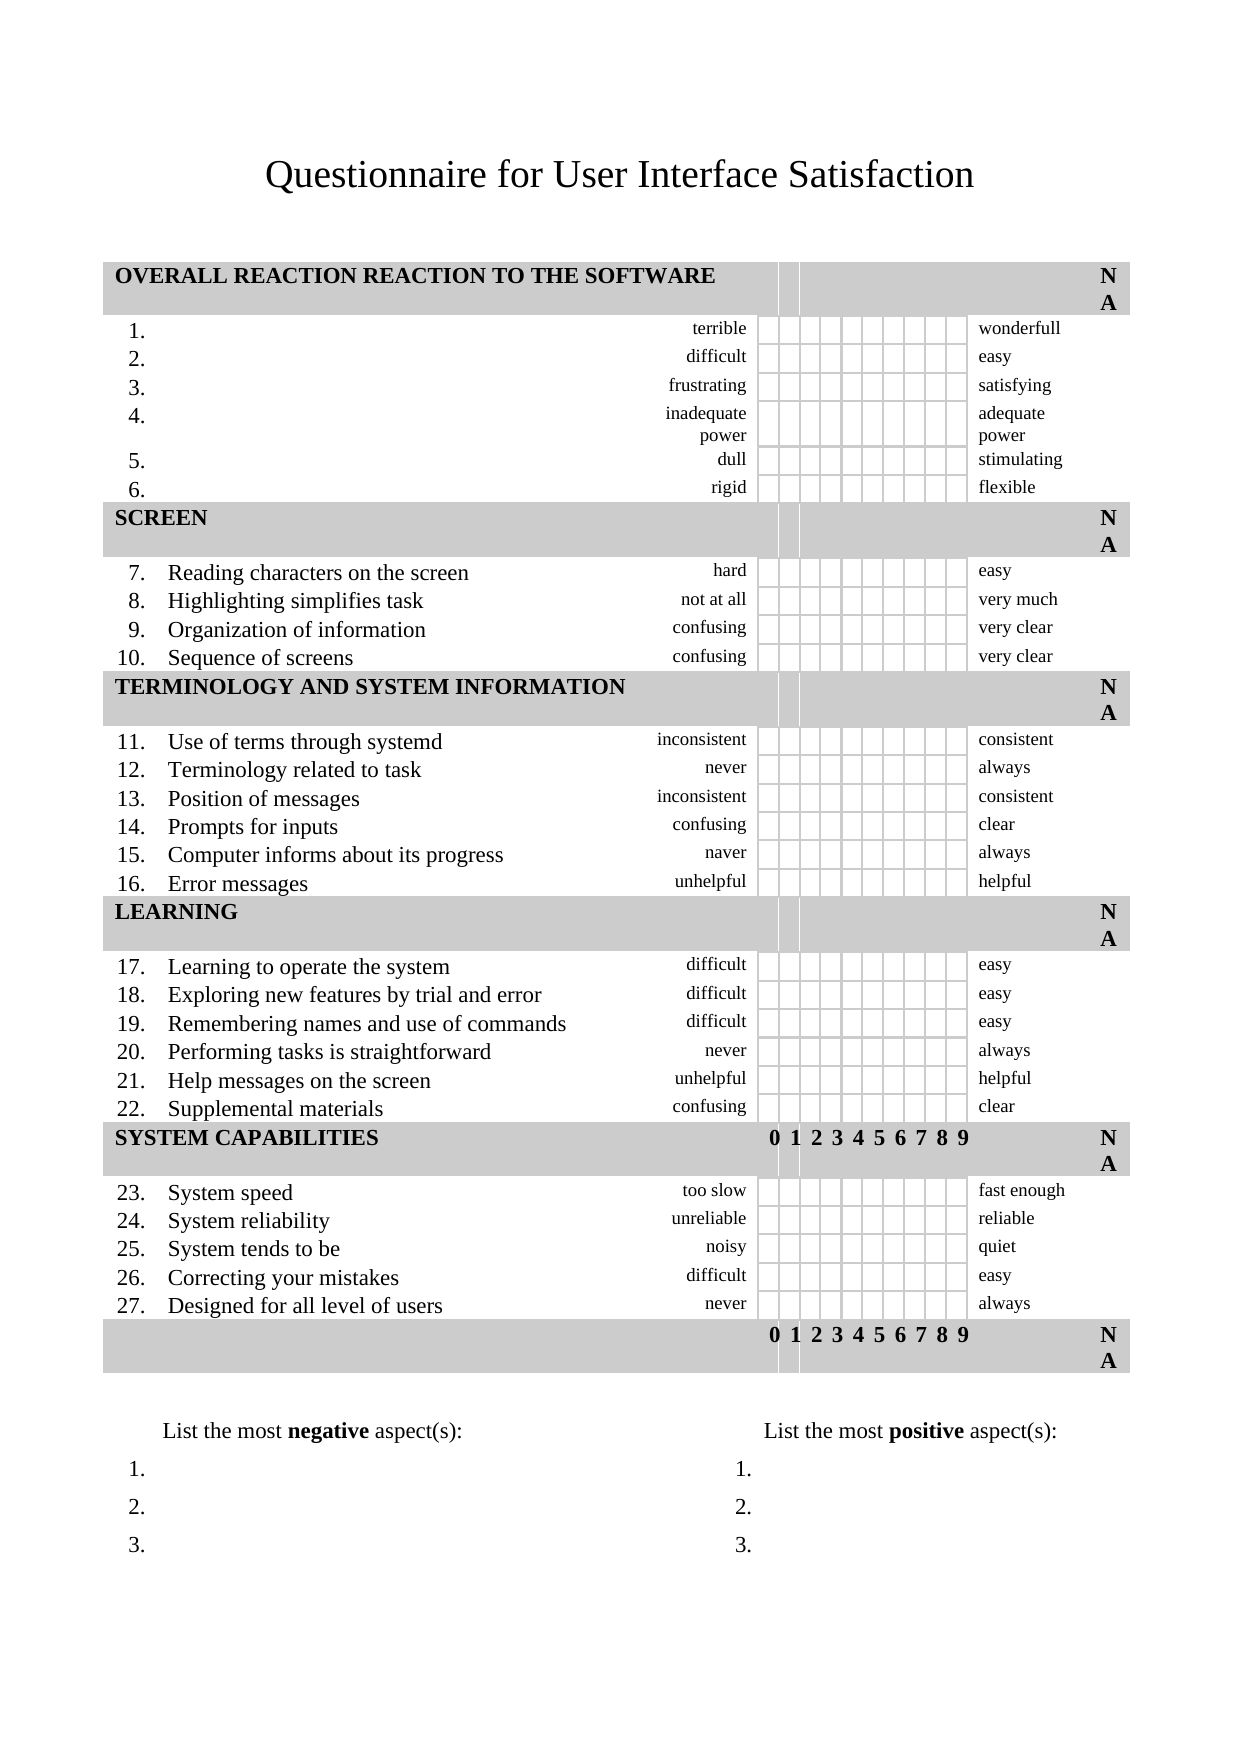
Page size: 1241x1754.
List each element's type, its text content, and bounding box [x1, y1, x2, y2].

table_cell [905, 756, 924, 782]
table_cell [801, 756, 819, 782]
table_cell [156, 372, 617, 400]
table_cell [884, 785, 903, 811]
table_cell [801, 448, 819, 474]
table_cell 6 [883, 1321, 904, 1373]
table_cell [780, 1010, 799, 1036]
table_cell 2 [800, 1321, 820, 1373]
table_cell 6 [883, 504, 904, 557]
table_cell 8 [925, 1124, 946, 1176]
table_cell [863, 559, 882, 586]
table_cell [801, 1264, 819, 1290]
table_cell [1089, 754, 1130, 782]
table_cell [905, 616, 924, 642]
table_cell [926, 616, 945, 642]
table_cell [884, 870, 903, 896]
table_cell [1089, 1176, 1130, 1205]
table_cell [759, 374, 778, 400]
table_cell Highlighting simplifies task [156, 586, 617, 614]
table_cell 8. [103, 586, 156, 614]
table_cell [884, 448, 903, 474]
table_cell [905, 1095, 924, 1122]
table_cell 8 [925, 504, 946, 557]
table_cell [780, 616, 799, 642]
table_cell 4 [841, 898, 862, 951]
table_cell [863, 982, 882, 1008]
table_cell 2. [103, 1488, 156, 1526]
table_cell [863, 1095, 882, 1122]
table_cell 7 [904, 1321, 925, 1373]
table_cell Prompts for inputs [156, 811, 617, 839]
table_cell always [968, 754, 1089, 782]
table_cell [863, 476, 882, 502]
table_cell [947, 1235, 966, 1262]
table_cell difficult [617, 343, 757, 372]
table_cell [863, 317, 882, 343]
table_cell [759, 448, 778, 474]
table_cell always [968, 839, 1089, 868]
table_cell 1. [617, 1450, 758, 1487]
table_cell [1089, 1065, 1130, 1093]
table_cell [884, 476, 903, 502]
table_cell [947, 588, 966, 614]
table_cell [863, 1235, 882, 1262]
table_cell [905, 841, 924, 868]
table_cell [947, 785, 966, 811]
table_cell [905, 870, 924, 896]
table_cell [780, 345, 799, 372]
table_cell 11. [103, 726, 156, 754]
table_cell 26. [103, 1262, 156, 1290]
table_cell [821, 1264, 840, 1290]
table_cell [947, 1179, 966, 1205]
table_cell [863, 448, 882, 474]
table_cell [801, 1179, 819, 1205]
table_cell [926, 813, 945, 839]
table_cell frustrating [617, 372, 757, 400]
table_cell Supplemental materials [156, 1093, 617, 1122]
table_cell quiet [968, 1233, 1089, 1262]
table_cell [843, 728, 861, 754]
table_cell [905, 728, 924, 754]
table_cell [821, 1235, 840, 1262]
table_cell 5 [862, 1321, 883, 1373]
table_cell [801, 1010, 819, 1036]
table_cell 7 [904, 1124, 925, 1176]
table_cell clear [968, 811, 1089, 839]
table_cell fast enough [968, 1176, 1089, 1205]
table_cell [947, 1067, 966, 1093]
table_cell [759, 870, 778, 896]
table_cell 0 [758, 1124, 778, 1176]
table_cell [780, 870, 799, 896]
table_cell 13. [103, 783, 156, 811]
table_cell 6. [103, 474, 156, 502]
table_cell [947, 953, 966, 979]
table_cell 5 [862, 898, 883, 951]
table_cell [926, 1179, 945, 1205]
table_cell NA [1089, 502, 1130, 557]
table_cell [926, 374, 945, 400]
table_cell [926, 588, 945, 614]
table_cell [801, 870, 819, 896]
table_cell Use of terms through systemd [156, 726, 617, 754]
table_cell consistent [968, 726, 1089, 754]
table_cell 7 [904, 673, 925, 726]
table_cell consistent [968, 783, 1089, 811]
table_cell [156, 343, 617, 372]
table_cell 9 [946, 673, 967, 726]
table_cell List the most positive aspect(s): [758, 1411, 1130, 1449]
table_cell [967, 502, 1089, 557]
table_cell 17. [103, 951, 156, 979]
table_cell 2 [800, 898, 820, 951]
table_cell 5. [103, 445, 156, 474]
table_cell [843, 1264, 861, 1290]
table_cell [1089, 1205, 1130, 1233]
table_cell [780, 1264, 799, 1290]
table_cell [801, 1039, 819, 1065]
table_cell Reading characters on the screen [156, 557, 617, 586]
table_cell [863, 1039, 882, 1065]
table_cell [1089, 643, 1130, 671]
table_cell [801, 645, 819, 671]
table_cell [801, 559, 819, 586]
table_cell [801, 616, 819, 642]
table_cell [780, 402, 799, 445]
table_cell [780, 1207, 799, 1233]
table_cell 14. [103, 811, 156, 839]
table_cell [821, 1292, 840, 1319]
table_cell [967, 1122, 1089, 1176]
table_cell easy [968, 1008, 1089, 1036]
table_cell [926, 756, 945, 782]
table_cell easy [968, 980, 1089, 1008]
table_cell [156, 445, 617, 474]
table_cell [780, 953, 799, 979]
table_cell [947, 616, 966, 642]
table_cell [780, 813, 799, 839]
table_header 2 [800, 262, 820, 315]
table_cell [1089, 400, 1130, 445]
table_cell [905, 345, 924, 372]
table_cell [863, 953, 882, 979]
table_cell [947, 1039, 966, 1065]
table_cell [1089, 1008, 1130, 1036]
table_cell [617, 1319, 758, 1373]
table_cell [759, 616, 778, 642]
table_cell [780, 1067, 799, 1093]
table_cell Computer informs about its progress [156, 839, 617, 868]
table_cell [759, 1292, 778, 1319]
table_cell [926, 402, 945, 445]
table_cell 1. [103, 1450, 156, 1487]
table_cell [947, 402, 966, 445]
table_cell [843, 953, 861, 979]
table_cell [884, 1264, 903, 1290]
table_cell [905, 559, 924, 586]
table_cell [759, 1095, 778, 1122]
table_cell [967, 1319, 1089, 1373]
table_cell [905, 448, 924, 474]
table_cell 15. [103, 839, 156, 868]
table_cell inconsistent [617, 726, 757, 754]
table_cell [759, 1179, 778, 1205]
table_cell [821, 559, 840, 586]
table_cell [905, 1235, 924, 1262]
table_cell [843, 756, 861, 782]
table_cell [926, 1067, 945, 1093]
table_cell [863, 588, 882, 614]
table_cell [759, 588, 778, 614]
table_cell [863, 1179, 882, 1205]
table_cell [843, 588, 861, 614]
table_cell 16. [103, 868, 156, 896]
table_cell [1089, 811, 1130, 839]
table_cell [821, 1207, 840, 1233]
table_cell unhelpful [617, 1065, 757, 1093]
table_header [967, 262, 1089, 315]
table_cell [821, 953, 840, 979]
table_cell NA [1089, 671, 1130, 726]
table_cell [947, 1207, 966, 1233]
table_cell [884, 841, 903, 868]
table_cell 2. [103, 343, 156, 372]
table_cell SYSTEM CAPABILITIES [103, 1122, 758, 1176]
table_cell [801, 728, 819, 754]
table_cell [843, 616, 861, 642]
table_header 0 [758, 262, 778, 315]
table_cell [821, 728, 840, 754]
table_cell List the most negative aspect(s): [156, 1411, 617, 1449]
table_cell [843, 785, 861, 811]
table_cell Correcting your mistakes [156, 1262, 617, 1290]
table_cell [1089, 951, 1130, 979]
table_cell SCREEN [103, 502, 758, 557]
table_cell unreliable [617, 1205, 757, 1233]
table_cell [843, 1179, 861, 1205]
table_cell never [617, 754, 757, 782]
table_cell [758, 1374, 1130, 1411]
table_cell 3 [820, 898, 841, 951]
table_cell [884, 1095, 903, 1122]
table_cell 8 [925, 898, 946, 951]
table_cell [884, 588, 903, 614]
table_cell inadequate power [617, 400, 757, 445]
table_cell LEARNING [103, 896, 758, 951]
table_cell 3 [820, 673, 841, 726]
table_cell 4 [841, 673, 862, 726]
table_cell [1089, 980, 1130, 1008]
table_cell [759, 728, 778, 754]
table_cell TERMINOLOGY AND SYSTEM INFORMATION [103, 671, 758, 726]
table_cell [947, 728, 966, 754]
table_cell [821, 813, 840, 839]
table_cell [801, 1207, 819, 1233]
table_cell [821, 588, 840, 614]
table_cell too slow [617, 1176, 757, 1205]
table_cell [1089, 1036, 1130, 1065]
table_cell 3. [617, 1526, 758, 1563]
table_cell 7 [904, 898, 925, 951]
table_cell [759, 317, 778, 343]
table_cell 2 [800, 673, 820, 726]
table_cell [759, 1067, 778, 1093]
table_cell [905, 588, 924, 614]
table_cell [926, 1292, 945, 1319]
table_cell [926, 1010, 945, 1036]
table_cell 0 [758, 898, 778, 951]
table_cell 1 [779, 673, 799, 726]
table_cell [884, 1067, 903, 1093]
table_cell [884, 756, 903, 782]
table_cell [884, 1179, 903, 1205]
table_cell [1089, 1290, 1130, 1319]
table_cell [758, 1488, 1130, 1526]
table_cell difficult [617, 980, 757, 1008]
table_cell noisy [617, 1233, 757, 1262]
table_cell 25. [103, 1233, 156, 1262]
table_cell 10. [103, 643, 156, 671]
table_cell [780, 1292, 799, 1319]
table_cell [801, 813, 819, 839]
table_cell 0 [758, 673, 778, 726]
table_header 7 [904, 262, 925, 315]
table_cell 21. [103, 1065, 156, 1093]
table_cell [947, 1292, 966, 1319]
table_cell [759, 402, 778, 445]
table_cell flexible [968, 474, 1089, 502]
table_cell [843, 1292, 861, 1319]
table_cell [905, 1010, 924, 1036]
table_cell 20. [103, 1036, 156, 1065]
table_cell System reliability [156, 1205, 617, 1233]
table_cell [863, 402, 882, 445]
table_cell [821, 756, 840, 782]
table_cell [821, 785, 840, 811]
table_cell [905, 813, 924, 839]
table_cell 2. [617, 1488, 758, 1526]
table_cell [103, 1411, 156, 1449]
table_cell very clear [968, 614, 1089, 642]
table_cell [156, 474, 617, 502]
table_cell [821, 616, 840, 642]
table_cell [947, 345, 966, 372]
table_cell [926, 785, 945, 811]
table_cell [821, 982, 840, 1008]
table_cell 9 [946, 898, 967, 951]
table_cell [884, 317, 903, 343]
table_cell Exploring new features by trial and error [156, 980, 617, 1008]
table_cell [1089, 557, 1130, 586]
table_cell [905, 1067, 924, 1093]
table_cell [801, 1095, 819, 1122]
table_cell [843, 841, 861, 868]
table_cell [863, 1264, 882, 1290]
table_cell difficult [617, 1008, 757, 1036]
table_cell [905, 476, 924, 502]
table_cell [780, 317, 799, 343]
table_cell satisfying [968, 372, 1089, 400]
table_cell [780, 785, 799, 811]
table_cell [947, 559, 966, 586]
table_cell [801, 345, 819, 372]
table_cell [780, 448, 799, 474]
title Questionnaire for User Interface Satisfaction [103, 150, 1136, 196]
table_cell [801, 317, 819, 343]
table_cell [863, 756, 882, 782]
table_cell 1 [779, 1321, 799, 1373]
table_header 6 [883, 262, 904, 315]
table_cell clear [968, 1093, 1089, 1122]
table_cell [926, 953, 945, 979]
table_cell [905, 1179, 924, 1205]
table_cell helpful [968, 1065, 1089, 1093]
table_cell 6 [883, 1124, 904, 1176]
table_cell [759, 1010, 778, 1036]
table_cell [1089, 783, 1130, 811]
table_cell [156, 1488, 617, 1526]
table_cell wonderfull [968, 315, 1089, 343]
table_cell [947, 870, 966, 896]
table_cell [884, 1207, 903, 1233]
table_cell [905, 1207, 924, 1233]
table_cell [884, 1010, 903, 1036]
table_cell 3. [103, 372, 156, 400]
table_cell [884, 813, 903, 839]
table_cell [821, 1039, 840, 1065]
table_cell [863, 870, 882, 896]
table_cell [905, 1264, 924, 1290]
table_cell NA [1089, 1319, 1130, 1373]
table_cell easy [968, 557, 1089, 586]
table_cell 4 [841, 1124, 862, 1176]
table_cell [759, 559, 778, 586]
table_cell 7 [904, 504, 925, 557]
table_cell 18. [103, 980, 156, 1008]
table_cell 0 [758, 504, 778, 557]
table_cell [843, 982, 861, 1008]
table_cell 24. [103, 1205, 156, 1233]
table_cell [843, 1207, 861, 1233]
table_cell Terminology related to task [156, 754, 617, 782]
table_cell [926, 728, 945, 754]
table_cell [780, 1095, 799, 1122]
table_cell [821, 1179, 840, 1205]
table_cell [759, 813, 778, 839]
table_cell [843, 1067, 861, 1093]
table_cell [801, 588, 819, 614]
table_cell [863, 1067, 882, 1093]
table_cell [863, 345, 882, 372]
table_cell [884, 645, 903, 671]
table_cell [843, 645, 861, 671]
table_cell [905, 953, 924, 979]
table_cell [905, 785, 924, 811]
table_cell [863, 374, 882, 400]
table_cell Performing tasks is straightforward [156, 1036, 617, 1065]
table_cell 4. [103, 400, 156, 445]
table_cell [759, 756, 778, 782]
table_cell [905, 317, 924, 343]
table_cell [759, 982, 778, 1008]
table_cell [1089, 1093, 1130, 1122]
table_cell [863, 841, 882, 868]
table_cell [926, 1095, 945, 1122]
table_cell [1089, 372, 1130, 400]
table_cell 6 [883, 673, 904, 726]
table_cell [801, 476, 819, 502]
table_cell [801, 374, 819, 400]
table_cell 3 [820, 504, 841, 557]
table_cell [843, 1039, 861, 1065]
table_cell [926, 448, 945, 474]
table_cell [947, 982, 966, 1008]
table_cell confusing [617, 1093, 757, 1122]
table_cell easy [968, 1262, 1089, 1290]
table_cell [843, 476, 861, 502]
table_cell 9 [946, 504, 967, 557]
table_cell [863, 813, 882, 839]
table_cell always [968, 1290, 1089, 1319]
table_cell never [617, 1036, 757, 1065]
table_cell [617, 1411, 758, 1449]
table_cell stimulating [968, 445, 1089, 474]
table_cell [821, 870, 840, 896]
table_cell 4 [841, 504, 862, 557]
table_cell [617, 1374, 758, 1411]
table_cell [156, 1374, 617, 1411]
table_cell dull [617, 445, 757, 474]
table_cell [863, 645, 882, 671]
table_cell unhelpful [617, 868, 757, 896]
table_cell [905, 374, 924, 400]
table_cell [926, 476, 945, 502]
table_cell [926, 1039, 945, 1065]
table_cell [843, 345, 861, 372]
table_cell [780, 645, 799, 671]
table_cell [926, 1235, 945, 1262]
table_cell [884, 1292, 903, 1319]
table_cell [1089, 868, 1130, 896]
table_cell 8 [925, 1321, 946, 1373]
table_cell 1 [779, 898, 799, 951]
table_cell [947, 1264, 966, 1290]
table_cell 6 [883, 898, 904, 951]
table_cell easy [968, 343, 1089, 372]
table_cell [821, 345, 840, 372]
table_cell [863, 616, 882, 642]
table_cell [759, 1207, 778, 1233]
table_cell [780, 841, 799, 868]
table_cell [758, 1450, 1130, 1487]
table_cell [905, 1039, 924, 1065]
table_cell [905, 645, 924, 671]
table_cell [863, 1292, 882, 1319]
table_cell reliable [968, 1205, 1089, 1233]
table_cell [843, 813, 861, 839]
table_cell System tends to be [156, 1233, 617, 1262]
table_cell [1089, 586, 1130, 614]
table_cell [821, 645, 840, 671]
table_cell [1089, 474, 1130, 502]
table_cell 8 [925, 673, 946, 726]
table_cell [863, 785, 882, 811]
table_cell difficult [617, 951, 757, 979]
table_header NA [1089, 262, 1130, 315]
table_cell [103, 1374, 156, 1411]
table_cell 1 [779, 1124, 799, 1176]
table_header 4 [841, 262, 862, 315]
table_cell [884, 953, 903, 979]
table_cell [821, 1095, 840, 1122]
table_cell terrible [617, 315, 757, 343]
table_cell [947, 1095, 966, 1122]
table_cell 22. [103, 1093, 156, 1122]
table_cell [801, 1292, 819, 1319]
table_cell [947, 448, 966, 474]
table_cell [780, 559, 799, 586]
table_cell Sequence of screens [156, 643, 617, 671]
table_cell [821, 402, 840, 445]
table_cell [843, 1010, 861, 1036]
table_cell [156, 1526, 617, 1563]
table_cell 27. [103, 1290, 156, 1319]
table_cell 4 [841, 1321, 862, 1373]
table_cell [780, 728, 799, 754]
table_cell [780, 476, 799, 502]
table_header 9 [946, 262, 967, 315]
table_cell [780, 588, 799, 614]
table_cell Error messages [156, 868, 617, 896]
table_cell never [617, 1290, 757, 1319]
table_cell [156, 315, 617, 343]
table_cell [759, 841, 778, 868]
table_cell [759, 785, 778, 811]
table_cell [780, 1039, 799, 1065]
table_cell [947, 841, 966, 868]
table_cell [801, 1235, 819, 1262]
table_cell 23. [103, 1176, 156, 1205]
table_header 8 [925, 262, 946, 315]
table_cell [884, 728, 903, 754]
table_cell [843, 402, 861, 445]
table_cell [926, 982, 945, 1008]
table_cell helpful [968, 868, 1089, 896]
table_cell 5 [862, 673, 883, 726]
table_cell [821, 841, 840, 868]
table_cell [843, 1095, 861, 1122]
table_cell difficult [617, 1262, 757, 1290]
table_cell [156, 1450, 617, 1487]
table_cell Designed for all level of users [156, 1290, 617, 1319]
table_cell 3. [103, 1526, 156, 1563]
table_cell [926, 645, 945, 671]
table_cell 1. [103, 315, 156, 343]
table_cell [759, 645, 778, 671]
table_cell 12. [103, 754, 156, 782]
table_cell [843, 559, 861, 586]
table_cell hard [617, 557, 757, 586]
table_cell [801, 785, 819, 811]
table_cell [947, 317, 966, 343]
table_cell [759, 953, 778, 979]
table_cell [759, 476, 778, 502]
table_cell [103, 1319, 617, 1373]
table_cell [780, 374, 799, 400]
table_header 5 [862, 262, 883, 315]
table_cell [1089, 614, 1130, 642]
table_cell NA [1089, 1122, 1130, 1176]
table_cell System speed [156, 1176, 617, 1205]
table_header 1 [779, 262, 799, 315]
table_cell [884, 559, 903, 586]
table_cell [926, 559, 945, 586]
table_cell 2 [800, 1124, 820, 1176]
table_cell [884, 374, 903, 400]
table_cell [884, 616, 903, 642]
table_cell [1089, 839, 1130, 868]
table_cell [821, 317, 840, 343]
table_cell [1089, 315, 1130, 343]
table_cell [926, 841, 945, 868]
table_cell [1089, 445, 1130, 474]
table_cell 7. [103, 557, 156, 586]
table_cell Position of messages [156, 783, 617, 811]
table_cell confusing [617, 811, 757, 839]
table_cell [926, 1207, 945, 1233]
table_cell 3 [820, 1124, 841, 1176]
table_cell Help messages on the screen [156, 1065, 617, 1093]
table_cell adequate power [968, 400, 1089, 445]
table_cell confusing [617, 643, 757, 671]
table_cell [759, 1235, 778, 1262]
table_cell [843, 374, 861, 400]
table_cell [843, 317, 861, 343]
table_cell 2 [800, 504, 820, 557]
table_cell [947, 374, 966, 400]
table_cell [926, 1264, 945, 1290]
table_cell [863, 1207, 882, 1233]
table_cell [156, 400, 617, 445]
table_cell [947, 813, 966, 839]
table_cell [947, 645, 966, 671]
table_cell inconsistent [617, 783, 757, 811]
table_cell confusing [617, 614, 757, 642]
table_cell [1089, 343, 1130, 372]
table_cell 9 [946, 1321, 967, 1373]
table_cell [780, 1179, 799, 1205]
table_cell [967, 671, 1089, 726]
table_cell naver [617, 839, 757, 868]
table_cell [780, 756, 799, 782]
table_cell [967, 896, 1089, 951]
table_cell [884, 1039, 903, 1065]
table_cell [884, 982, 903, 1008]
table_cell very much [968, 586, 1089, 614]
table_cell [926, 317, 945, 343]
table_cell [905, 402, 924, 445]
table_cell [821, 1067, 840, 1093]
table_cell 0 [758, 1321, 778, 1373]
table_cell [801, 1067, 819, 1093]
table_cell [843, 448, 861, 474]
table_cell [759, 1039, 778, 1065]
table_cell easy [968, 951, 1089, 979]
table_cell [801, 982, 819, 1008]
table_cell very clear [968, 643, 1089, 671]
table_cell [1089, 1233, 1130, 1262]
table_cell [801, 402, 819, 445]
table_cell [947, 476, 966, 502]
table_cell 9 [946, 1124, 967, 1176]
table_cell [947, 1010, 966, 1036]
table_cell [947, 756, 966, 782]
table_cell [821, 448, 840, 474]
table_cell [905, 982, 924, 1008]
table_cell [821, 374, 840, 400]
table_cell [905, 1292, 924, 1319]
table_cell [759, 345, 778, 372]
table_cell 5 [862, 504, 883, 557]
table_cell 9. [103, 614, 156, 642]
table_cell [884, 1235, 903, 1262]
table_cell not at all [617, 586, 757, 614]
table_cell [759, 1264, 778, 1290]
table_cell [843, 1235, 861, 1262]
table_cell [758, 1526, 1130, 1563]
table_cell Organization of information [156, 614, 617, 642]
table_cell 1 [779, 504, 799, 557]
table_cell [801, 953, 819, 979]
table_cell [1089, 1262, 1130, 1290]
table_cell [780, 982, 799, 1008]
table_cell 19. [103, 1008, 156, 1036]
table_cell [821, 476, 840, 502]
table_cell [843, 870, 861, 896]
table_cell rigid [617, 474, 757, 502]
table_cell [780, 1235, 799, 1262]
table_header 3 [820, 262, 841, 315]
table_cell [926, 870, 945, 896]
table_cell [801, 841, 819, 868]
table_cell 3 [820, 1321, 841, 1373]
table_cell [884, 402, 903, 445]
table_cell always [968, 1036, 1089, 1065]
table_cell Remembering names and use of commands [156, 1008, 617, 1036]
table_cell 5 [862, 1124, 883, 1176]
table_cell [926, 345, 945, 372]
table_cell [821, 1010, 840, 1036]
table_header OVERALL REACTION REACTION TO THE SOFTWARE [103, 262, 758, 315]
table_cell [1089, 726, 1130, 754]
table_cell [863, 1010, 882, 1036]
table_cell Learning to operate the system [156, 951, 617, 979]
table_cell [884, 345, 903, 372]
table_cell NA [1089, 896, 1130, 951]
table_cell [863, 728, 882, 754]
